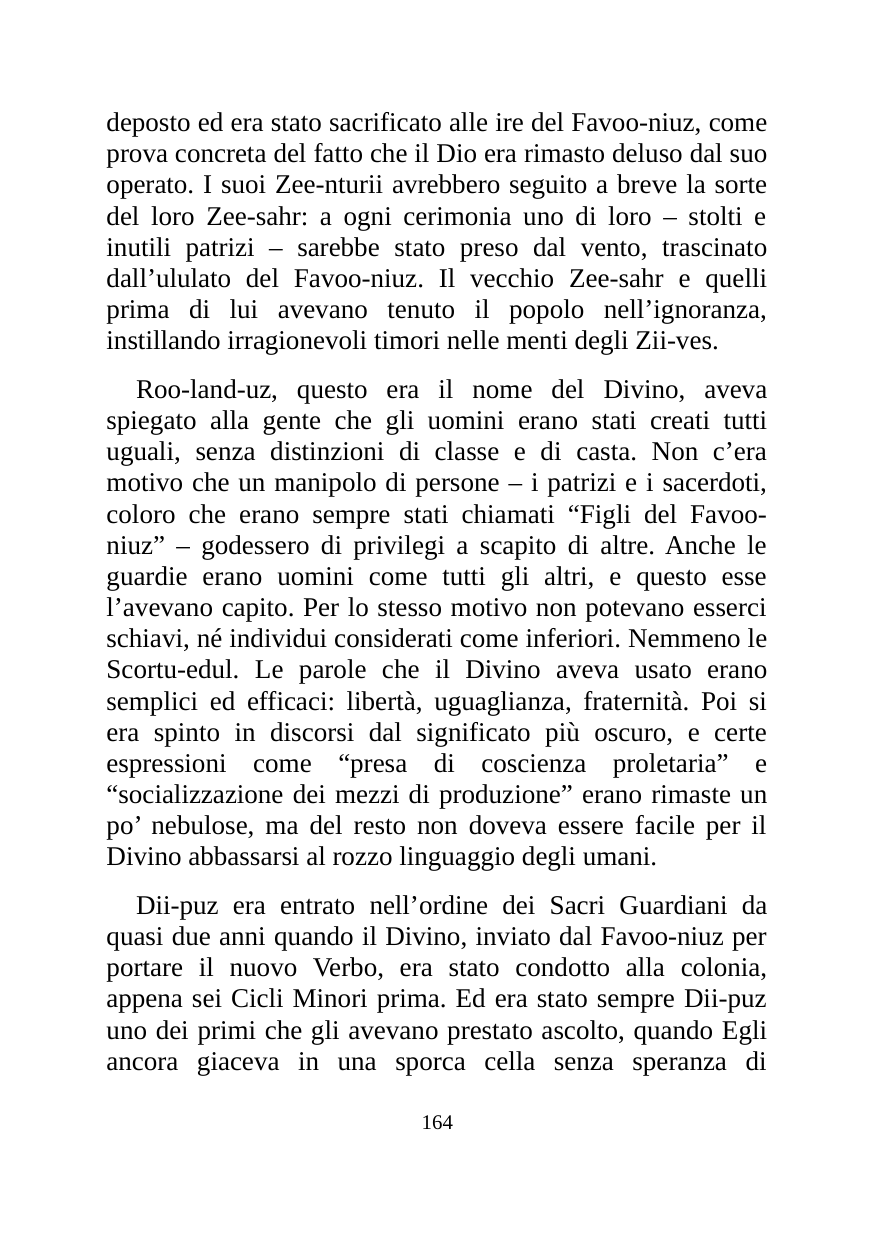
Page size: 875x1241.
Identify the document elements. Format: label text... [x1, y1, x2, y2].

text Dii-puz era entrato nell’ordine dei Sacri Guardiani da quasi due anni quando il Divino, inviato dal Favoo-niuz per portare il nuovo Verbo, era stato condotto alla colonia, appena sei Cicli Minori prima. Ed era stato sempre Dii-puz uno dei primi che gli avevano prestato ascolto, quando Egli ancora giaceva in una sporca cella senza speranza di [106, 889, 768, 1076]
text deposto ed era stato sacrificato alle ire del Favoo-niuz, come prova concreta del fatto che il Dio era rimasto deluso dal suo operato. I suoi Zee-nturii avrebbero seguito a breve la sorte del loro Zee-sahr: a ogni cerimonia uno di loro – stolti e inutili patrizi – sarebbe stato preso dal vento, trascinato dall’ululato del Favoo-niuz. Il vecchio Zee-sahr e quelli prima di lui avevano tenuto il popolo nell’ignoranza, instillando irragionevoli timori nelle menti degli Zii-ves. [106, 106, 768, 355]
text Roo-land-uz, questo era il nome del Divino, aveva spiegato alla gente che gli uomini erano stati creati tutti uguali, senza distinzioni di classe e di casta. Non c’era motivo che un manipolo di persone – i patrizi e i sacerdoti, coloro che erano sempre stati chiamati “Figli del Favoo-niuz” – godessero di privilegi a scapito di altre. Anche le guardie erano uomini come tutti gli altri, e questo esse l’avevano capito. Per lo stesso motivo non potevano esserci schiavi, né individui considerati come inferiori. Nemmeno le Scortu-edul. Le parole che il Divino aveva usato erano semplici ed efficaci: libertà, uguaglianza, fraternità. Poi si era spinto in discorsi dal significato più oscuro, e certe espressioni come “presa di coscienza proletaria” e “socializzazione dei mezzi di produzione” erano rimaste un po’ nebulose, ma del resto non doveva essere facile per il Divino abbassarsi al rozzo linguaggio degli umani. [106, 373, 768, 871]
